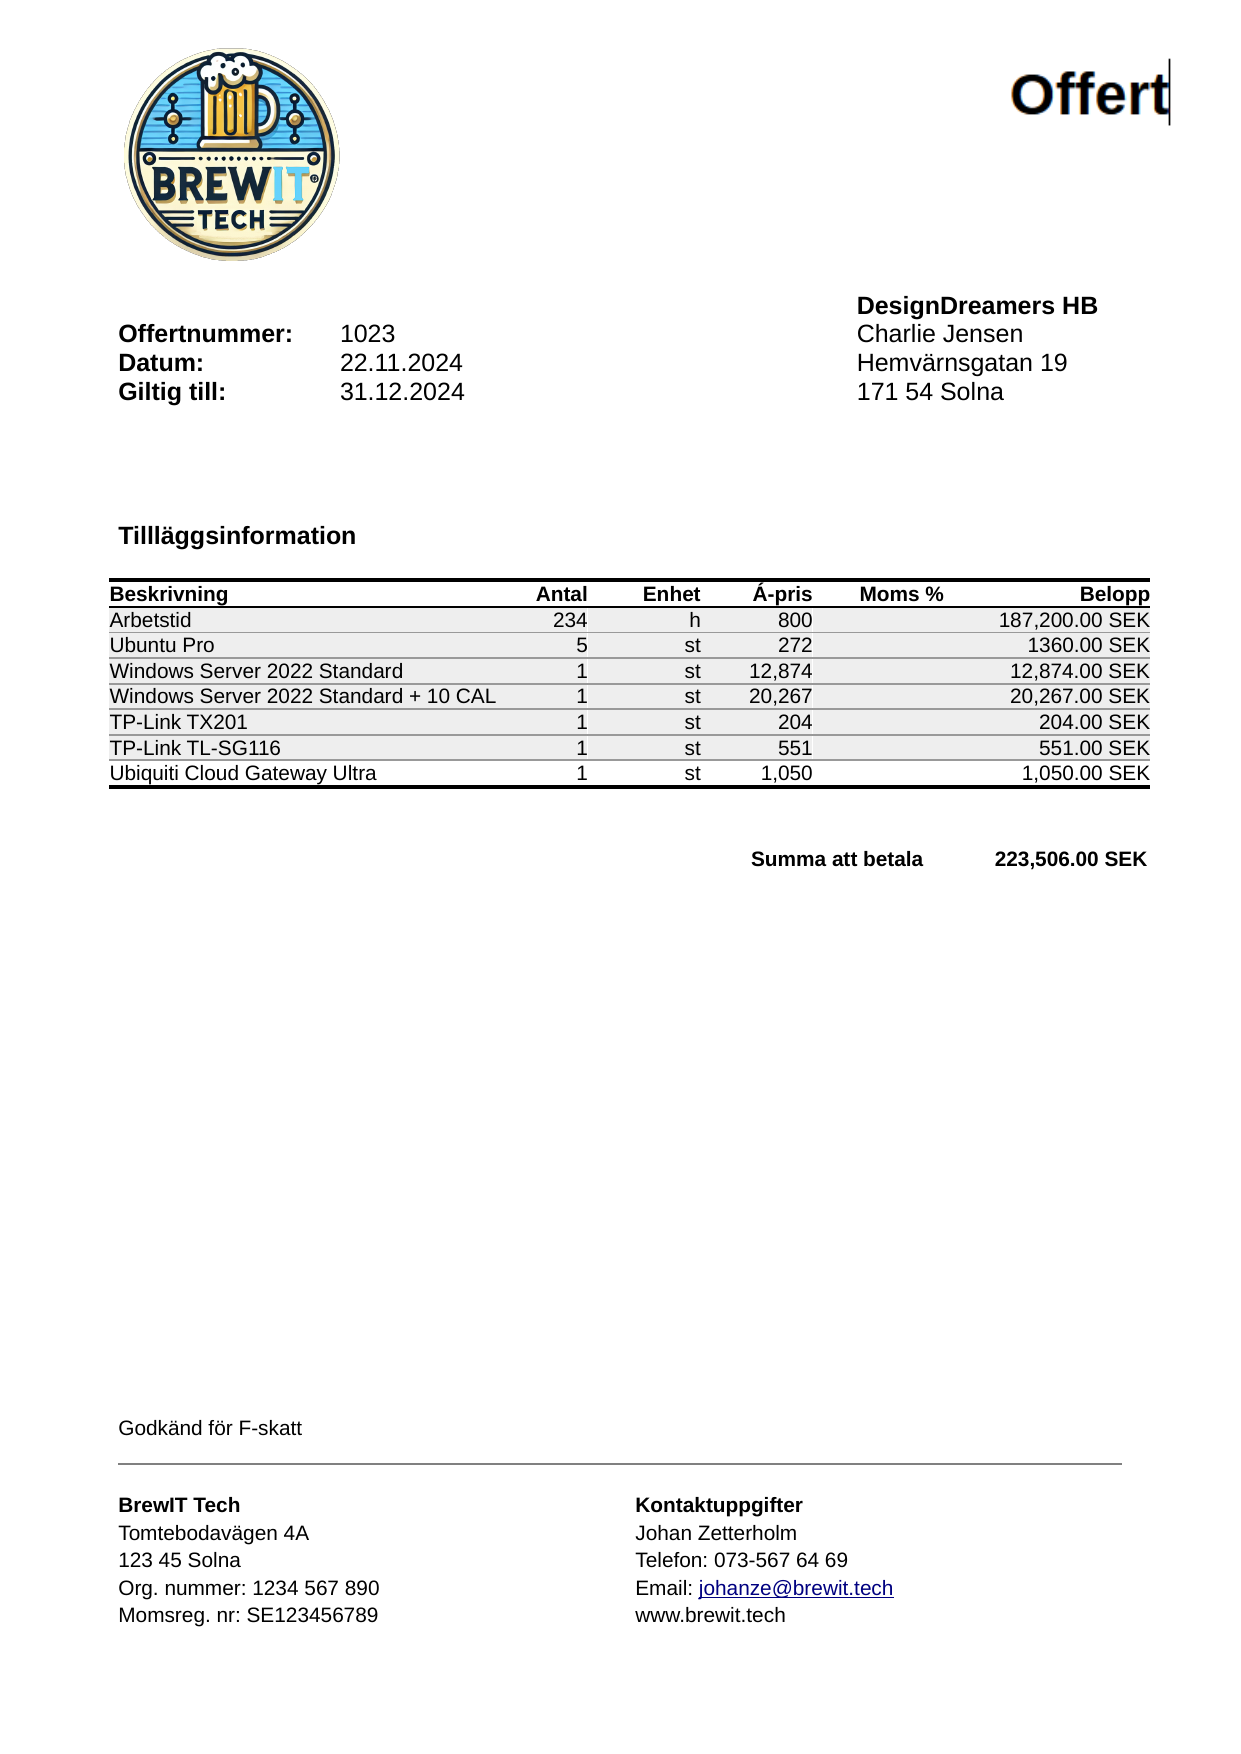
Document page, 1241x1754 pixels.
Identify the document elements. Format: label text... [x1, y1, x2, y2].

table_header 223,506.00 SEK [923, 847, 1147, 874]
table_cell 551 [701, 736, 812, 759]
table_cell st [588, 659, 701, 683]
table_cell 12,874.00 SEK [944, 659, 1150, 683]
table_cell [813, 685, 944, 708]
table_cell 1 [503, 685, 587, 708]
table_cell 1,050.00 SEK [944, 761, 1150, 785]
text Org. nummer: 1234 567 890 Email: johanze@brewit.tech [118, 1576, 1122, 1600]
table_header Moms % [813, 582, 944, 606]
table_cell Windows Server 2022 Standard + 10 CAL [109, 685, 503, 708]
table_cell 20,267 [701, 685, 812, 708]
table_cell 187,200.00 SEK [944, 608, 1150, 632]
table_cell [813, 608, 944, 632]
text Giltig till: 31.12.2024 171 54 Solna [118, 377, 1122, 406]
table_cell [813, 633, 944, 657]
table_cell Windows Server 2022 Standard [109, 659, 503, 683]
table_header Antal [503, 582, 587, 606]
table_cell 5 [503, 633, 587, 657]
table_cell [813, 659, 944, 683]
table_cell 272 [701, 633, 812, 657]
table_cell 1 [503, 736, 587, 759]
table_cell 234 [503, 608, 587, 632]
table_cell st [588, 761, 701, 785]
table_cell st [588, 685, 701, 708]
table_cell 1 [503, 710, 587, 734]
picture [117, 44, 346, 276]
table_cell Ubuntu Pro [109, 633, 503, 657]
table_header Belopp [944, 582, 1150, 606]
table_cell 204 [701, 710, 812, 734]
table_cell 1 [503, 659, 587, 683]
table_cell [813, 736, 944, 759]
table_header Enhet [588, 582, 701, 606]
table_cell 551.00 SEK [944, 736, 1150, 759]
table_cell 1360.00 SEK [944, 633, 1150, 657]
text Momsreg. nr: SE123456789 www.brewit.tech [118, 1603, 1122, 1627]
table_header Summa att betala [671, 847, 923, 874]
text 123 45 Solna Telefon: 073-567 64 69 [118, 1548, 1122, 1572]
table_cell Ubiquiti Cloud Gateway Ultra [109, 761, 503, 785]
text Offertnummer: 1023 Charlie Jensen [118, 319, 1122, 348]
table_cell h [588, 608, 701, 632]
text Datum: 22.11.2024 Hemvärnsgatan 19 [118, 348, 1122, 377]
table_cell st [588, 736, 701, 759]
table_header Á-pris [701, 582, 812, 606]
picture [1004, 48, 1180, 140]
text DesignDreamers HB [118, 291, 1122, 319]
table_cell TP-Link TX201 [109, 710, 503, 734]
text Godkänd för F-skatt [118, 1416, 1122, 1439]
table_cell 12,874 [701, 659, 812, 683]
text BrewIT Tech Kontaktuppgifter [118, 1493, 1122, 1517]
table_cell [813, 761, 944, 785]
table_cell 1,050 [701, 761, 812, 785]
table_header Beskrivning [109, 582, 503, 606]
text Tomtebodavägen 4A Johan Zetterholm [118, 1521, 1122, 1545]
table_cell st [588, 633, 701, 657]
table_cell Arbetstid [109, 608, 503, 632]
table_cell 20,267.00 SEK [944, 685, 1150, 708]
table_cell 204.00 SEK [944, 710, 1150, 734]
table_cell 800 [701, 608, 812, 632]
table_cell TP-Link TL-SG116 [109, 736, 503, 759]
table_cell st [588, 710, 701, 734]
table_cell [813, 710, 944, 734]
table_cell 1 [503, 761, 587, 785]
text Tillläggsinformation [118, 521, 1122, 549]
